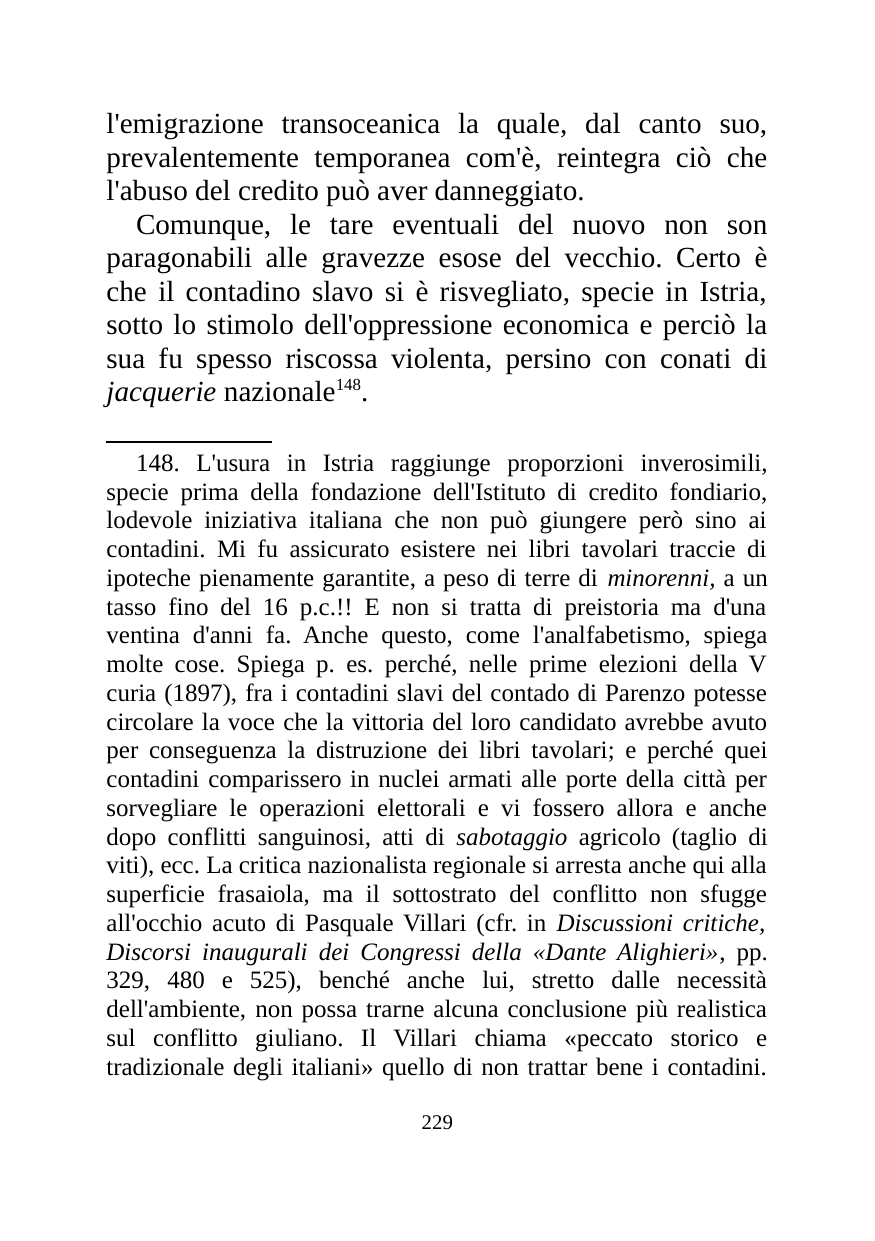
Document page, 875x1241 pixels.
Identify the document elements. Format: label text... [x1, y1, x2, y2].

text Comunque, le tare eventuali del nuovo non son paragonabili alle gravezze esose del vecchio. Certo è che il contadino slavo si è risvegliato, specie in Istria, sotto lo stimolo dell'oppressione economica e perciò la sua fu spesso riscossa violenta, persino con conati di jacquerie nazionale. [106, 207, 768, 408]
text . L'usura in Istria raggiunge proporzioni inverosimili, specie prima della fondazione dell'Istituto di credito fondiario, lodevole iniziativa italiana che non può giungere però sino ai contadini. Mi fu assicurato esistere nei libri tavolari traccie di ipoteche pienamente garantite, a peso di terre di minorenni, a un tasso fino del 16 p.c.!! E non si tratta di preistoria ma d'una ventina d'anni fa. Anche questo, come l'analfabetismo, spiega molte cose. Spiega p. es. perché, nelle prime elezioni della V curia (1897), fra i contadini slavi del contado di Parenzo potesse circolare la voce che la vittoria del loro candidato avrebbe avuto per conseguenza la distruzione dei libri tavolari; e perché quei contadini comparissero in nuclei armati alle porte della città per sorvegliare le operazioni elettorali e vi fossero allora e anche dopo conflitti sanguinosi, atti di sabotaggio agricolo (taglio di viti), ecc. La critica nazionalista regionale si arresta anche qui alla superficie frasaiola, ma il sottostrato del conflitto non sfugge all'occhio acuto di Pasquale Villari (cfr. in Discussioni critiche, Discorsi inaugurali dei Congressi della «Dante Alighieri», pp. 329, 480 e 525), benché anche lui, stretto dalle necessità dell'ambiente, non possa trarne alcuna conclusione più realistica sul conflitto giuliano. Il Villari chiama «peccato storico e tradizionale degli italiani» quello di non trattar bene i contadini. [106, 448, 768, 1080]
text l'emigrazione transoceanica la quale, dal canto suo, prevalentemente temporanea com'è, reintegra ciò che l'abuso del credito può aver danneggiato. [106, 106, 768, 207]
